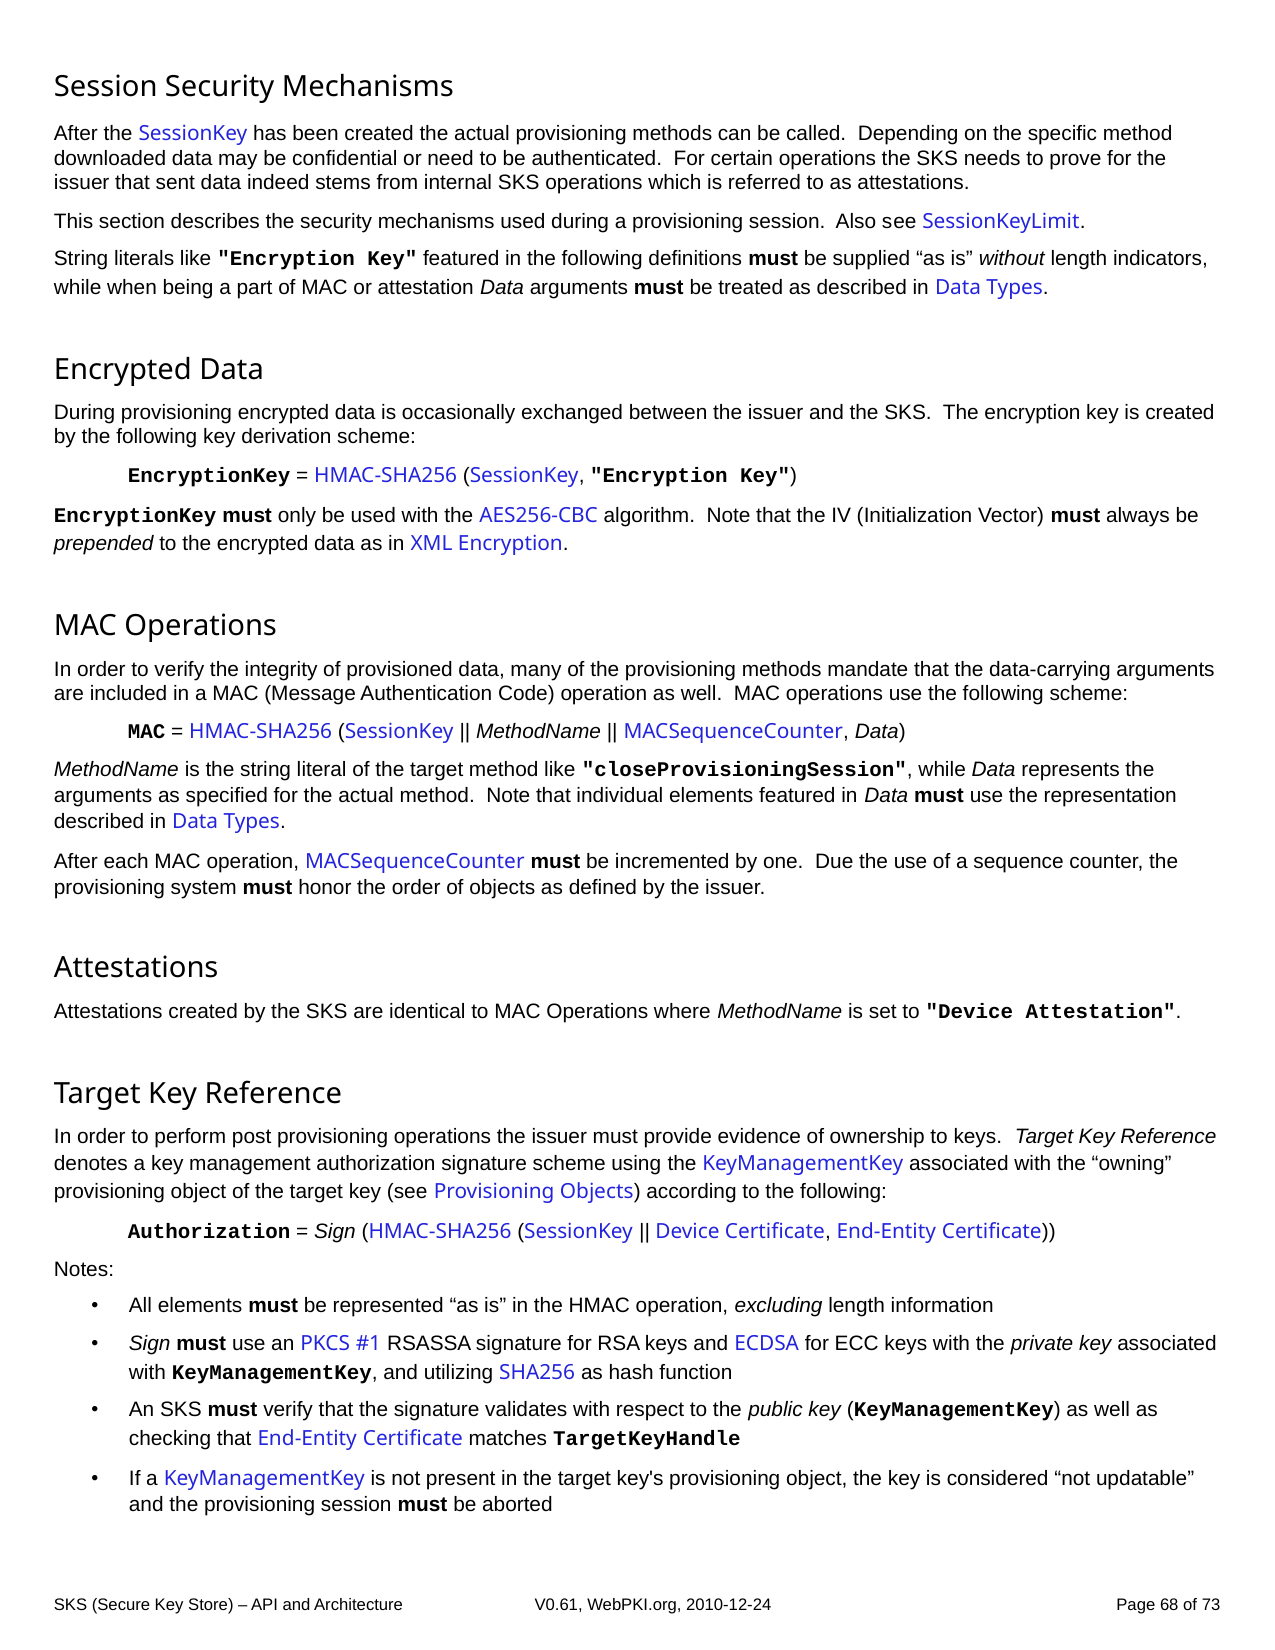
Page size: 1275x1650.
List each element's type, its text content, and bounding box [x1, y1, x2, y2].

subtitle MAC Operations [54, 604, 1221, 644]
text In order to verify the integrity of provisioned data, many of the provisioning methods mandate that the data-carrying arguments are included in a MAC (Message Authentication Code) operation as well. MAC operations use the following scheme: [54, 657, 1221, 704]
text In order to perform post provisioning operations the issuer must provide evidence of ownership to keys. Target Key Reference denotes a key management authorization signature scheme using the KeyManagementKey associated with the “owning” provisioning object of the target key (see Provisioning Objects) according to the following: [54, 1124, 1221, 1205]
list An SKS must verify that the signature validates with respect to the public key (KeyManagementKey) as well as checking that End-Entity Certificate matches TargetKeyHandle [91, 1397, 1221, 1452]
text Authorization = Sign (HMAC-SHA256 (SessionKey || Device Certificate, End-Entity Certificate)) [54, 1217, 1221, 1245]
text This section describes the security mechanisms used during a provisioning session. Also see SessionKeyLimit. [54, 206, 1221, 234]
text EncryptionKey = HMAC-SHA256 (SessionKey, "Encryption Key") [54, 460, 1221, 488]
text String literals like "Encryption Key" featured in the following definitions must be supplied “as is” without length indicators, while when being a part of MAC or attestation Data arguments must be treated as described in Data Types. [54, 246, 1221, 300]
text MAC = HMAC-SHA256 (SessionKey || MethodName || MACSequenceCounter, Data) [54, 716, 1221, 745]
list If a KeyManagementKey is not present in the target key's provisioning object, the key is considered “not updatable” and the provisioning session must be aborted [91, 1463, 1221, 1516]
text MethodName is the string literal of the target method like "closeProvisioningSession", while Data represents the arguments as specified for the actual method. Note that individual elements featured in Data must use the representation described in Data Types. [54, 757, 1221, 835]
text During provisioning encrypted data is occasionally exchanged between the issuer and the SKS. The encryption key is created by the following key derivation scheme: [54, 400, 1221, 448]
text Notes: [54, 1257, 1221, 1281]
text Attestations created by the SKS are identical to MAC Operations where MethodName is set to "Device Attestation". [54, 998, 1221, 1024]
list All elements must be represented “as is” in the HMAC operation, excluding length information [91, 1293, 1221, 1317]
text EncryptionKey must only be used with the AES256-CBC algorithm. Note that the IV (Initialization Vector) must always be prepended to the encrypted data as in XML Encryption. [54, 500, 1221, 557]
subtitle Encrypted Data [54, 348, 1221, 388]
list Sign must use an PKCS #1 RSASSA signature for RSA keys and ECDSA for ECC keys with the private key associated with KeyManagementKey, and utilizing SHA256 as hash function [91, 1328, 1221, 1385]
subtitle Attestations [54, 946, 1221, 986]
text After the SessionKey has been created the actual provisioning methods can be called. Depending on the specific method downloaded data may be confidential or need to be authenticated. For certain operations the SKS needs to prove for the issuer that sent data indeed stems from internal SKS operations which is referred to as attestations. [54, 118, 1221, 194]
subtitle Session Security Mechanisms [54, 66, 1221, 105]
text After each MAC operation, MACSequenceCounter must be incremented by one. Due the use of a sequence counter, the provisioning system must honor the order of objects as defined by the issuer. [54, 847, 1221, 899]
subtitle Target Key Reference [54, 1072, 1221, 1112]
